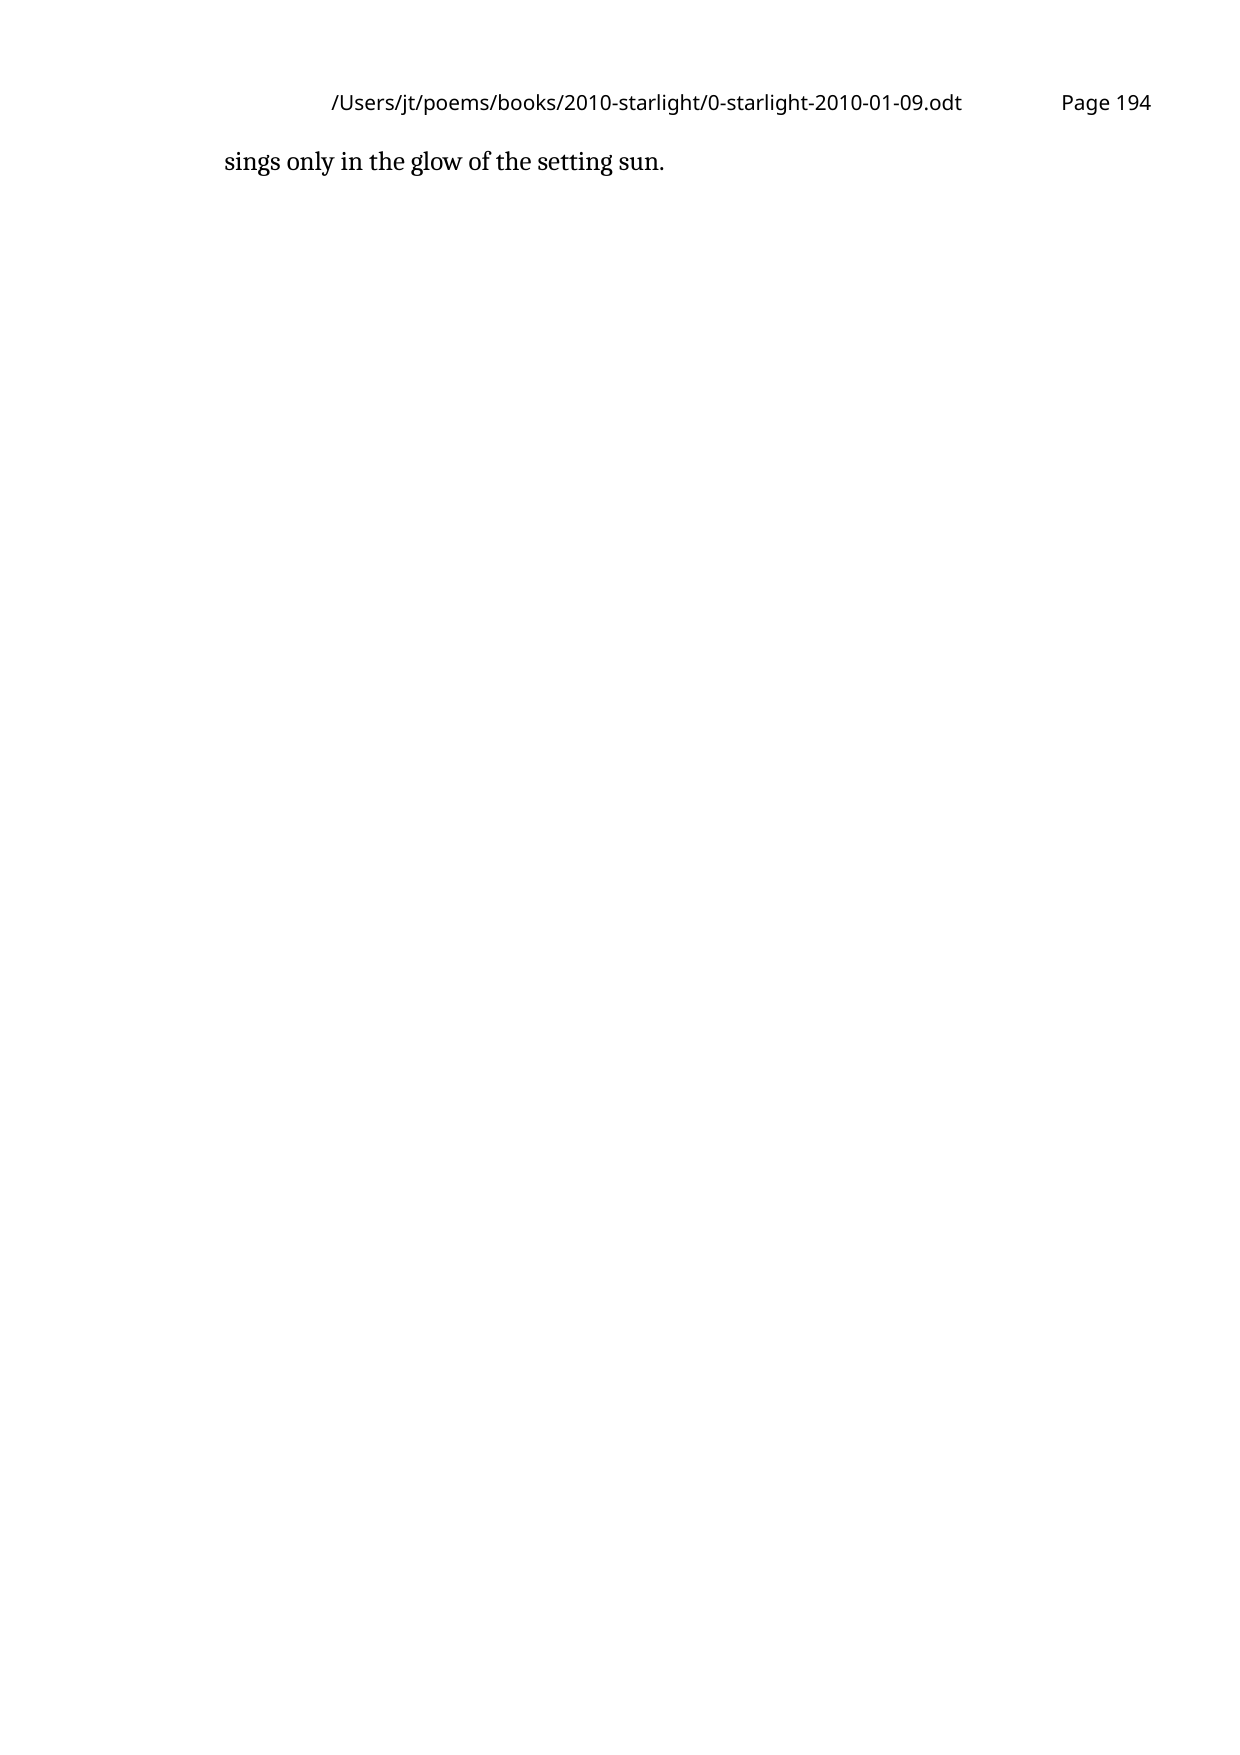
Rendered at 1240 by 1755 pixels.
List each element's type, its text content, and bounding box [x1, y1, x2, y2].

text sings only in the glow of the setting sun. [224, 146, 1151, 178]
